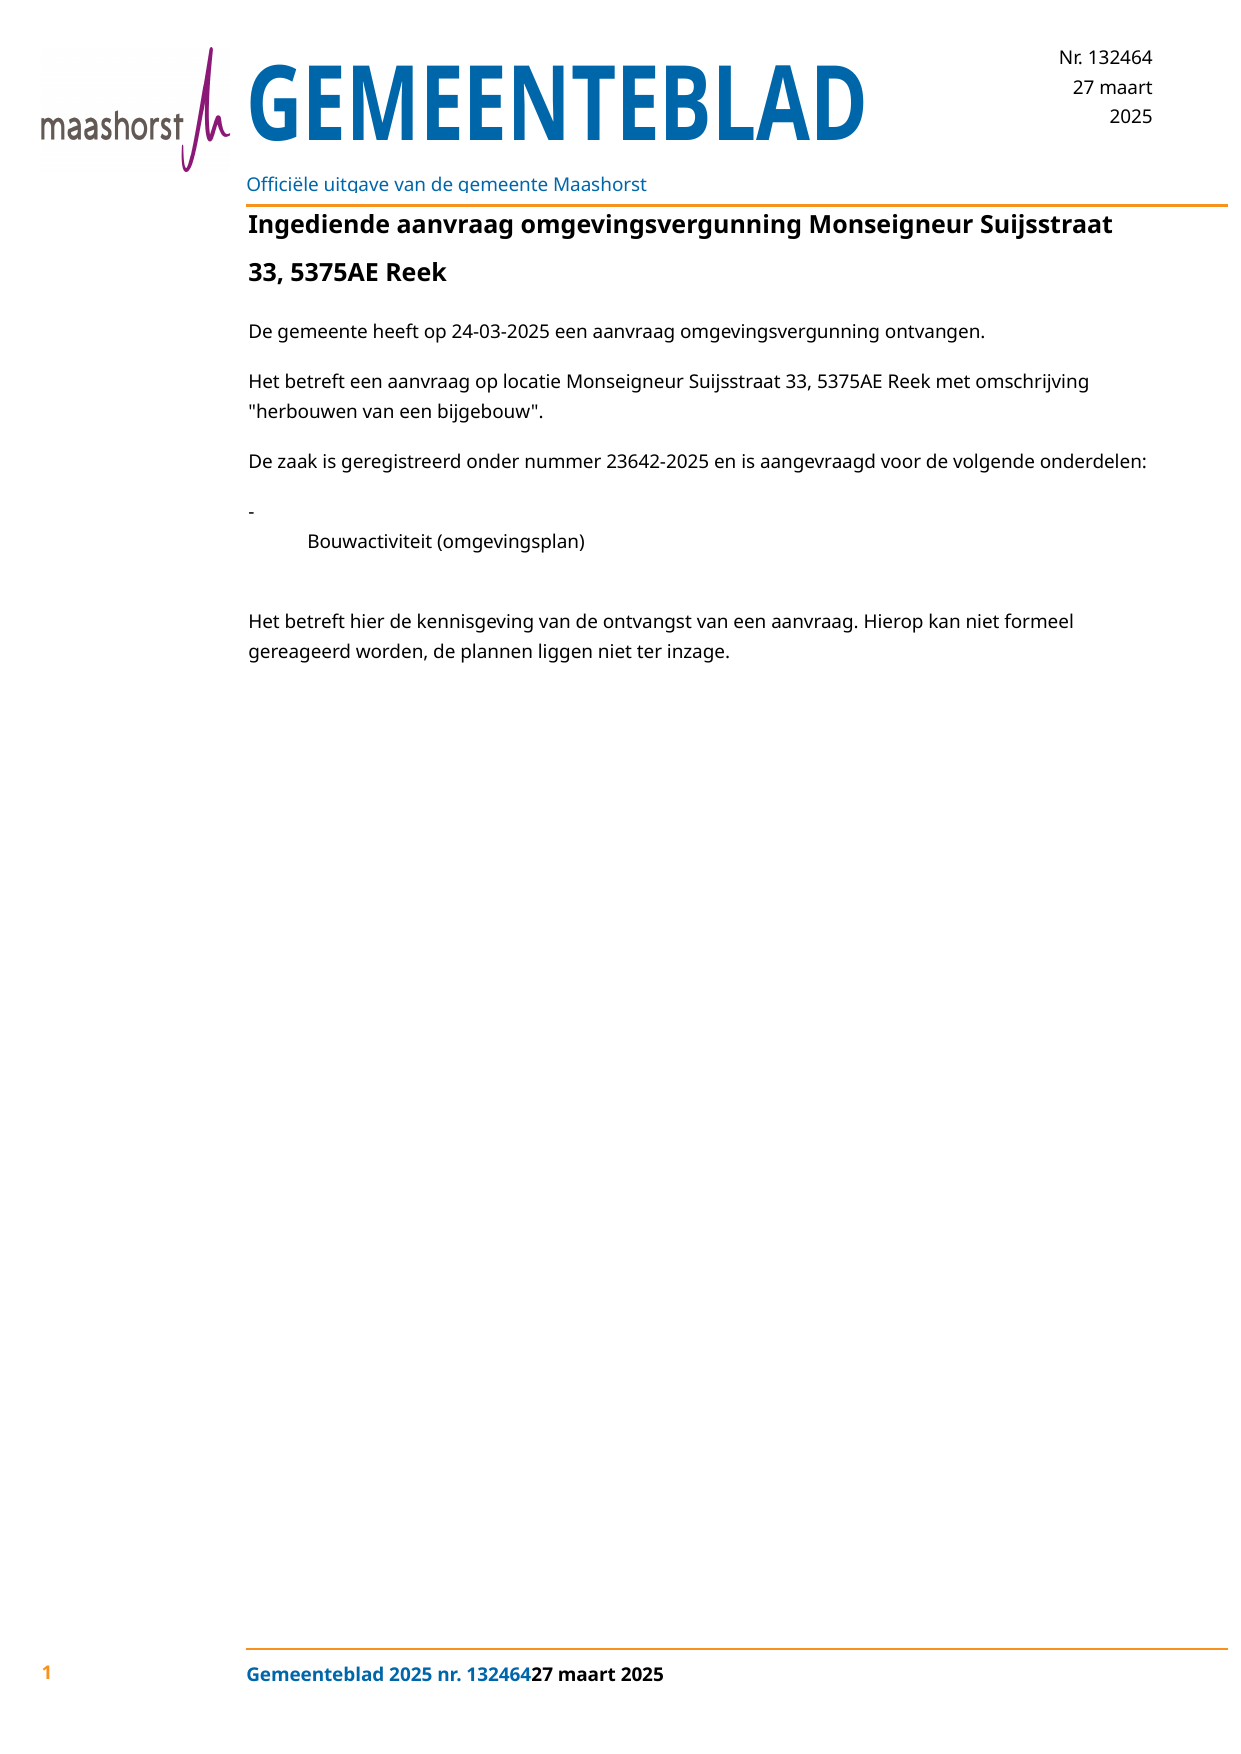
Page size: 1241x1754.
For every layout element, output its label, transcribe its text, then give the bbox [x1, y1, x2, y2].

picture [41, 47, 231, 172]
text Het betreft een aanvraag op locatie Monseigneur Suijsstraat 33, 5375AE Reek met omschrijving "herbouwen van een bijgebouw". [248, 368, 1152, 424]
list Bouwactiviteit (omgevingsplan) [248, 528, 1152, 554]
text De zaak is geregistreerd onder nummer 23642-2025 en is aangevraagd voor de volgende onderdelen: [248, 448, 1152, 474]
text Ingediende aanvraag omgevingsvergunning Monseigneur Suijsstraat 33, 5375AE Reek [248, 207, 1152, 288]
text De gemeente heeft op 24-03-2025 een aanvraag omgevingsvergunning ontvangen. [248, 318, 1152, 344]
text Het betreft hier de kennisgeving van de ontvangst van een aanvraag. Hierop kan niet formeel gereageerd worden, de plannen liggen niet ter inzage. [248, 608, 1152, 664]
